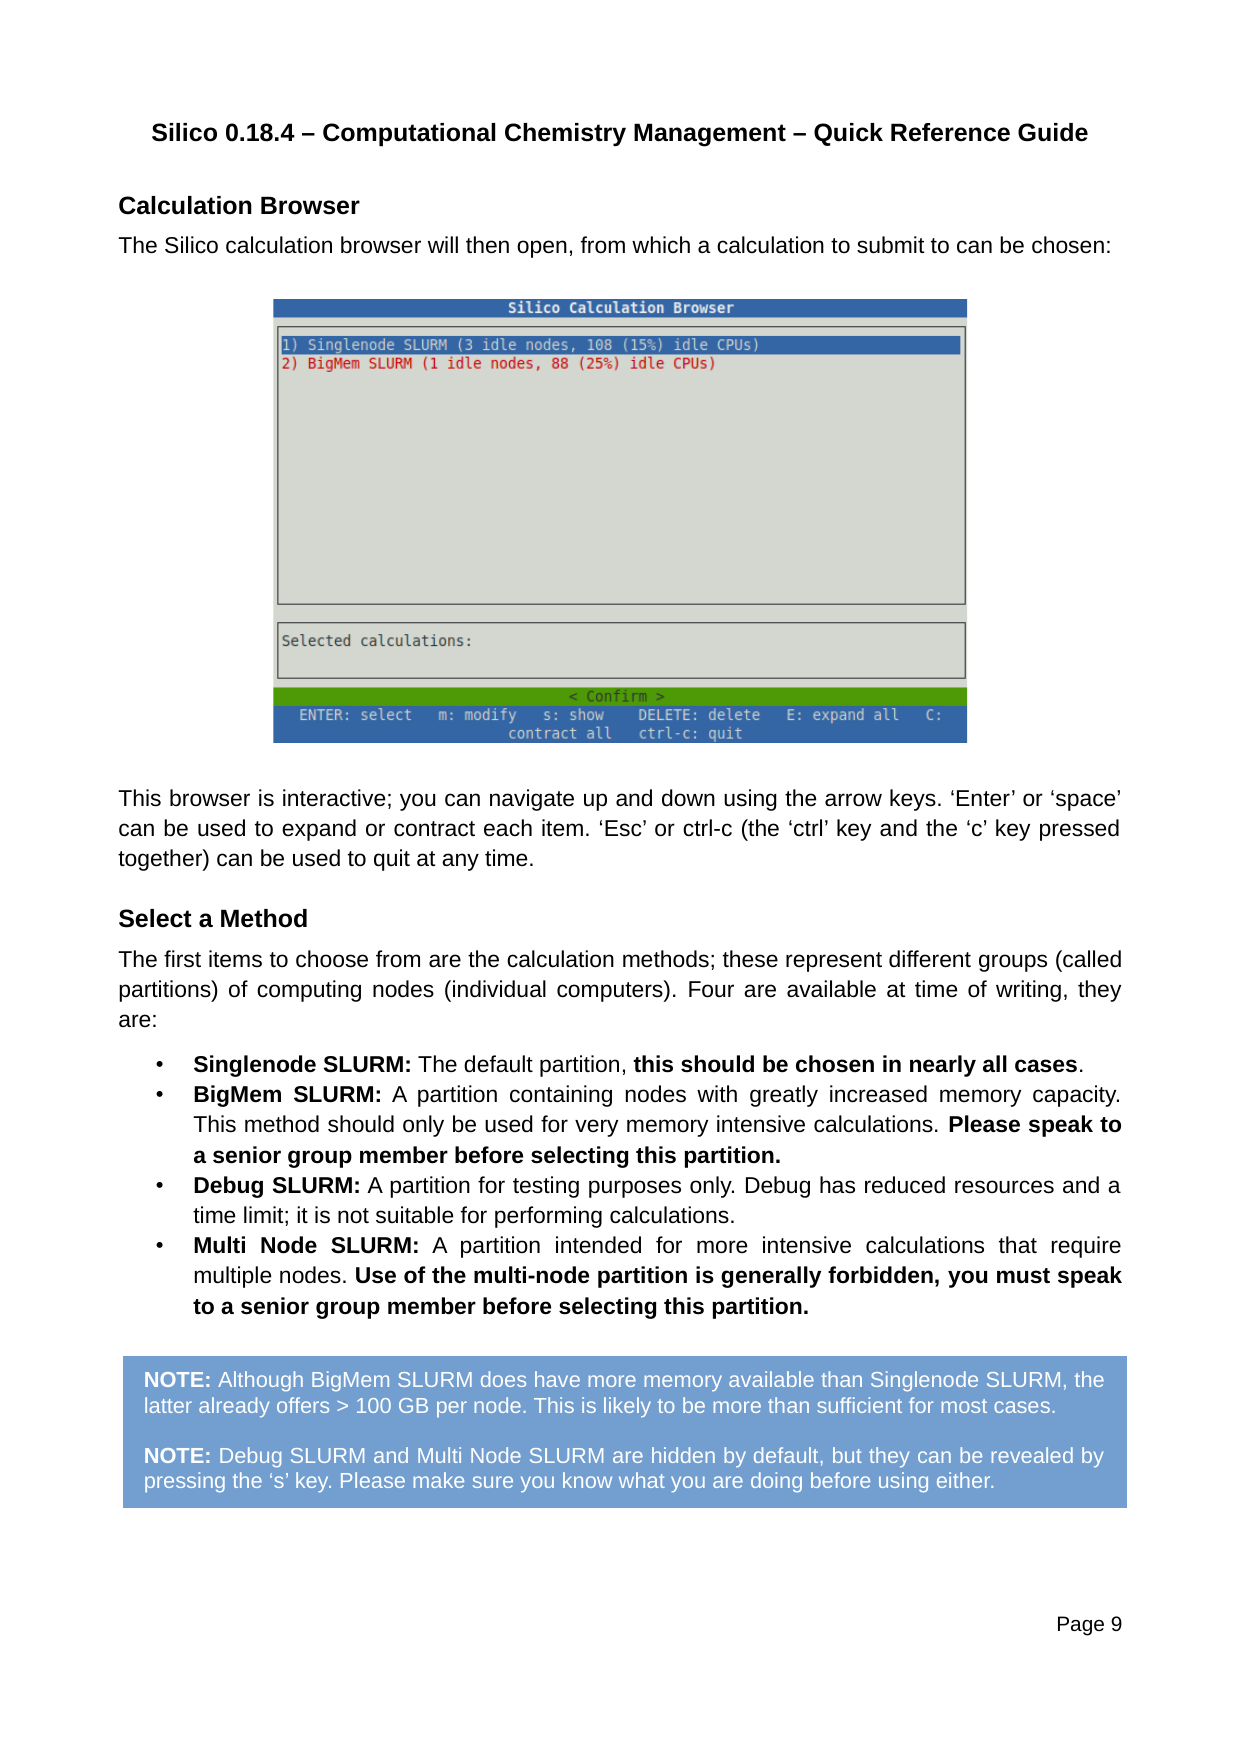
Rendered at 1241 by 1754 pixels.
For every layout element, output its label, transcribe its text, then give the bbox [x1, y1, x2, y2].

text The Silico calculation browser will then open, from which a calculation to submit to can be chosen: [118, 232, 1122, 258]
text [118, 277, 1122, 290]
list NOTE: Although BigMem SLURM does have more memory available than Singlenode SLURM, the latter already offers > 100 GB per node. This is likely to be more than sufficient for most cases. [143, 1367, 1106, 1418]
text [118, 290, 1122, 751]
list NOTE: Debug SLURM and Multi Node SLURM are hidden by default, but they can be revealed by pressing the ‘s’ key. Please make sure you know what you are doing before using either. [143, 1443, 1106, 1493]
subtitle Calculation Browser [118, 191, 1122, 220]
list Debug SLURM: A partition for testing purposes only. Debug has reduced resources and a time limit; it is not suitable for performing calculations. [156, 1172, 1122, 1228]
list BigMem SLURM: A partition containing nodes with greatly increased memory capacity. This method should only be used for very memory intensive calculations. Please speak to a senior group member before selecting this partition. [156, 1081, 1122, 1168]
list Multi Node SLURM: A partition intended for more intensive calculations that require multiple nodes. Use of the multi-node partition is generally forbidden, you must speak to a senior group member before selecting this partition. [156, 1232, 1122, 1319]
picture [273, 299, 968, 743]
text The first items to choose from are the calculation methods; these represent different groups (called partitions) of computing nodes (individual computers). Four are available at time of writing, they are: [118, 946, 1122, 1032]
text This browser is interactive; you can navigate up and down using the arrow keys. ‘Enter’ or ‘space’ can be used to expand or contract each item. ‘Esc’ or ctrl-c (the ‘ctrl’ key and the ‘c’ key pressed together) can be used to quit at any time. [118, 751, 1122, 871]
subtitle Select a Method [118, 904, 1122, 933]
list Singlenode SLURM: The default partition, this should be chosen in nearly all cases. [156, 1051, 1122, 1077]
